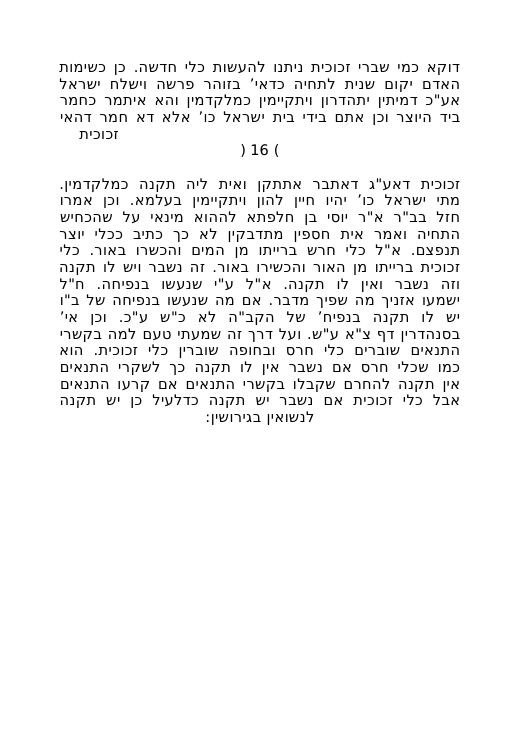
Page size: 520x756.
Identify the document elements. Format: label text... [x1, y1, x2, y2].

text ) 16 ( [59, 142, 461, 159]
text זכוכית ברייתו מן האור והכשירו באור. זה נשבר ויש לו תקנה [59, 259, 461, 276]
text זכוכית דאע"ג דאתבר אתתקן ואית ליה תקנה כמלקדמין. [59, 176, 461, 192]
text ביד היוצר וכן אתם בידי בית ישראל כו’ אלא דא חמר דהאי [59, 109, 461, 126]
text מתי ישראל כו’ יהיו חיין להון ויתקיימין בעלמא. וכן אמרו [59, 192, 461, 209]
text האדם יקום שנית לתחיה כדאי’ בזוהר פרשה וישלח ישראל [59, 76, 461, 92]
text וזה נשבר ואין לו תקנה. א"ל ע"י שנעשו בנפיחה. ח"ל [59, 276, 461, 292]
text תנפצם. א"ל כלי חרש ברייתו מן המים והכשרו באור. כלי [59, 242, 461, 259]
text כמו שכלי חרס אם נשבר אין לו תקנה כך לשקרי התנאים [59, 359, 461, 376]
text דוקא כמי שברי זכוכית ניתנו להעשות כלי חדשה. כן כשימות [59, 59, 461, 76]
text יש לו תקנה בנפיח’ של הקב"ה לא כ"ש ע"כ. וכן אי’ [59, 309, 461, 326]
text אע"כ דמיתין יתהדרון ויתקיימין כמלקדמין והא איתמר כחמר [59, 92, 461, 109]
text חזל בב"ר א"ר יוסי בן חלפתא לההוא מינאי על שהכחיש [59, 209, 461, 226]
text זכוכית [59, 126, 461, 142]
text בסנהדרין דף צ"א ע"ש. ועל דרך זה שמעתי טעם למה בקשרי [59, 326, 461, 342]
text אבל כלי זכוכית אם נשבר יש תקנה כדלעיל כן יש תקנה [59, 392, 461, 409]
text התנאים שוברים כלי חרס ובחופה שוברין כלי זכוכית. הוא [59, 342, 461, 359]
text אין תקנה להחרם שקבלו בקשרי התנאים אם קרעו התנאים [59, 376, 461, 392]
text לנשואין בגירושין: [59, 409, 461, 426]
text התחיה ואמר אית חספין מתדבקין לא כך כתיב ככלי יוצר [59, 226, 461, 242]
text ישמעו אזניך מה שפיך מדבר. אם מה שנעשו בנפיחה של ב"ו [59, 292, 461, 309]
